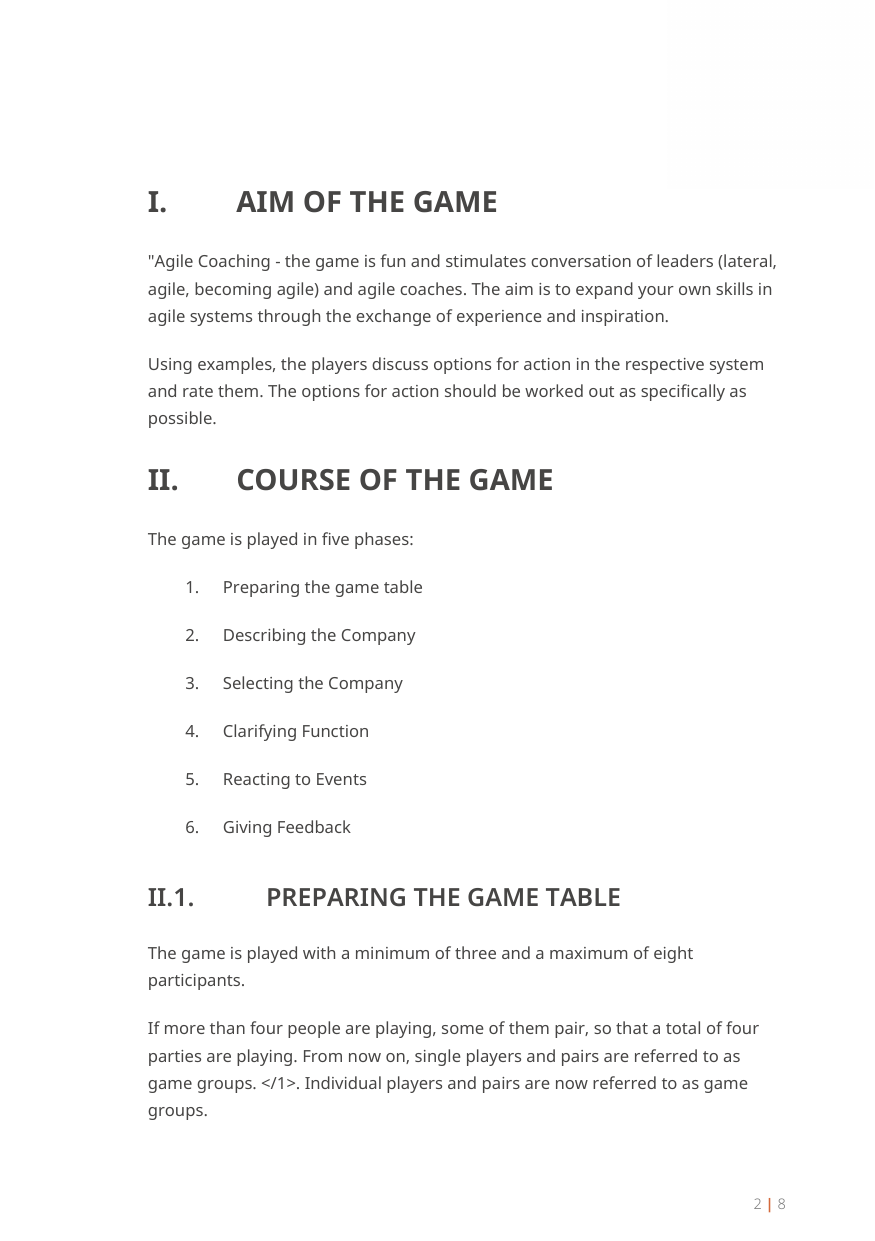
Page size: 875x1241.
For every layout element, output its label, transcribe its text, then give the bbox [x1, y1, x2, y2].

list Selecting the Company [185, 671, 786, 694]
text The game is played in five phases: [148, 527, 786, 550]
picture [667, 0, 874, 189]
list Reacting to Events [185, 767, 786, 790]
subtitle Course of the Game [148, 459, 786, 498]
subtitle Aim of the game [148, 181, 786, 221]
text Using examples, the players discuss options for action in the respective system and rate them. The options for action should be worked out as specifically as possible. [148, 352, 786, 429]
text "Agile Coaching - the game is fun and stimulates conversation of leaders (lateral, agile, becoming agile) and agile coaches. The aim is to expand your own skills in agile systems through the exchange of experience and inspiration. [148, 250, 786, 327]
text If more than four people are playing, some of them pair, so that a total of four parties are playing. From now on, single players and pairs are referred to as game groups. </1>. Individual players and pairs are now referred to as game groups. [148, 1017, 786, 1121]
list Preparing the game table [185, 575, 786, 598]
list Describing the Company [185, 623, 786, 646]
subtitle Preparing the game table [148, 880, 786, 914]
list Giving Feedback [185, 815, 786, 838]
list Clarifying Function [185, 719, 786, 742]
text The game is played with a minimum of three and a maximum of eight participants. [148, 942, 786, 992]
